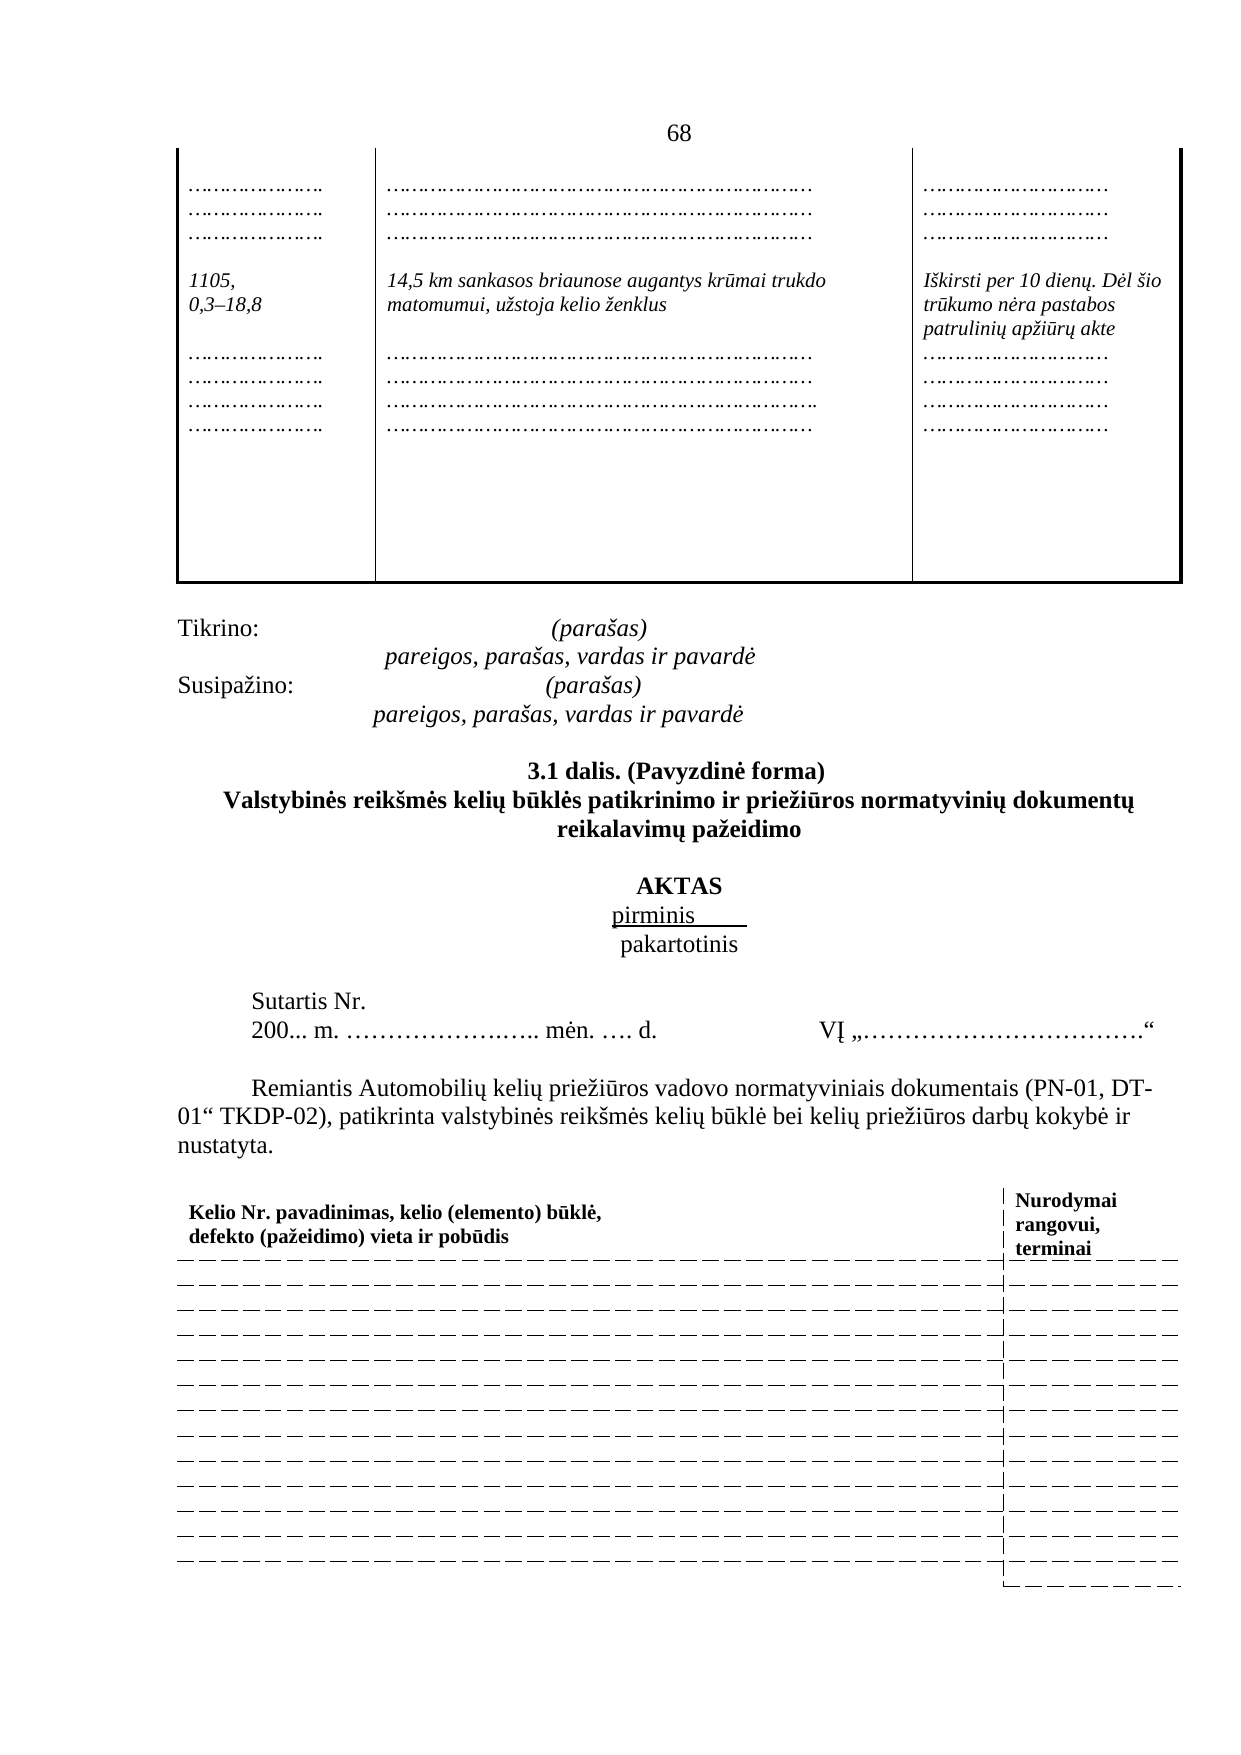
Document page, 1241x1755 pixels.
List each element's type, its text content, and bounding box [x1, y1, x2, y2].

table_cell [177, 1561, 1004, 1586]
table_cell ………………………… [913, 172, 1179, 196]
table_cell [376, 557, 912, 581]
text pirminis [177, 900, 1181, 929]
table_cell [177, 1486, 1004, 1511]
table_cell …………………………………………………………… [376, 340, 912, 364]
table_cell [179, 460, 375, 484]
table_cell [177, 1410, 1004, 1436]
table_cell [1004, 1335, 1181, 1360]
table_cell [1004, 1260, 1181, 1285]
table_cell ………………………… [913, 220, 1179, 244]
table_cell [179, 533, 375, 557]
table_cell [913, 509, 1179, 533]
table_cell [1004, 1561, 1181, 1586]
table_cell [376, 244, 912, 268]
table_cell [1004, 1285, 1181, 1310]
table_cell …………………………………………………………… [376, 220, 912, 244]
table_cell [179, 436, 375, 460]
table_cell [913, 460, 1179, 484]
table_cell …………………. [179, 364, 375, 388]
table_cell [1004, 1410, 1181, 1436]
table_cell [1004, 1536, 1181, 1561]
text pareigos, parašas, vardas ir pavardė [177, 641, 1181, 670]
table_cell ………………………… [913, 388, 1179, 412]
table_cell [177, 1385, 1004, 1410]
text pakartotinis [177, 929, 1181, 958]
table_cell [177, 1335, 1004, 1360]
table_cell …………………………………………………………… [376, 172, 912, 196]
table_cell [177, 1310, 1004, 1335]
table_cell [1004, 1486, 1181, 1511]
table_cell 14,5 km sankasos briaunose augantys krūmai trukdo matomumui, užstoja kelio ženklus [376, 268, 912, 340]
text Remiantis Automobilių kelių priežiūros vadovo normatyviniais dokumentais (PN-01, DT-01“ TKDP-02), patikrinta valstybinės reikšmės kelių būklė bei kelių priežiūros darbų kokybė ir nustatyta. [177, 1073, 1181, 1159]
table_cell [913, 244, 1179, 268]
table_cell [179, 148, 375, 172]
table_cell …………………. [179, 412, 375, 436]
table_cell [376, 460, 912, 484]
table_cell [376, 148, 912, 172]
table_cell ……………………………………………………………. [376, 388, 912, 412]
table_cell [177, 1536, 1004, 1561]
table_cell …………………………………………………………… [376, 196, 912, 220]
table_cell [376, 509, 912, 533]
table_cell [1004, 1385, 1181, 1410]
text Tikrino: (parašas) [177, 613, 1181, 641]
table_cell [177, 1360, 1004, 1385]
table_cell [376, 485, 912, 508]
table_cell ………………………… [913, 364, 1179, 388]
table_cell Iškirsti per 10 dienų. Dėl šio trūkumo nėra pastabos patrulinių apžiūrų akte [913, 268, 1179, 340]
text Susipažino: (parašas) [177, 670, 1181, 699]
table_cell [376, 436, 912, 460]
table_cell [1004, 1436, 1181, 1461]
table_cell ………………………… [913, 196, 1179, 220]
table_cell ………………………… [913, 340, 1179, 364]
table_cell [179, 244, 375, 268]
table_cell [1004, 1310, 1181, 1335]
table_cell [179, 557, 375, 581]
table_cell [1004, 1511, 1181, 1536]
table_cell [177, 1511, 1004, 1536]
table_cell …………………………………………………………… [376, 364, 912, 388]
text pareigos, parašas, vardas ir pavardė [177, 699, 1181, 728]
table_cell …………………. [179, 220, 375, 244]
table_cell ………………………… [913, 412, 1179, 436]
table_header Nurodymai rangovui, terminai [1004, 1188, 1181, 1260]
table_header Kelio Nr. pavadinimas, kelio (elemento) būklė, defekto (pažeidimo) vieta ir pobūdis [177, 1188, 1004, 1260]
table_cell [179, 509, 375, 533]
table_cell [913, 533, 1179, 557]
table_cell [1004, 1461, 1181, 1486]
table_cell 1105, 0,3–18,8 [179, 268, 375, 340]
text 3.1 dalis. (Pavyzdinė forma) [177, 756, 1181, 785]
table_cell …………………. [179, 172, 375, 196]
table_cell [376, 533, 912, 557]
table_cell [177, 1461, 1004, 1486]
text Valstybinės reikšmės kelių būklės patikrinimo ir priežiūros normatyvinių dokumentų reikalavimų pažeidimo [177, 785, 1181, 843]
table_cell …………………………………………………………… [376, 412, 912, 436]
text AKTAS [177, 871, 1181, 900]
text 200... m. ……………….….. mėn. …. d. VĮ „…………………………….“ [177, 1015, 1181, 1044]
table_cell [177, 1260, 1004, 1285]
table_cell …………………. [179, 340, 375, 364]
table_cell [177, 1285, 1004, 1310]
table_cell [177, 1436, 1004, 1461]
table_cell [913, 148, 1179, 172]
text Sutartis Nr. [177, 986, 1181, 1015]
table_cell …………………. [179, 196, 375, 220]
table_cell [913, 485, 1179, 508]
table_cell …………………. [179, 388, 375, 412]
table_cell [913, 436, 1179, 460]
table_cell [913, 557, 1179, 581]
table_cell [1004, 1360, 1181, 1385]
table_cell [179, 485, 375, 508]
